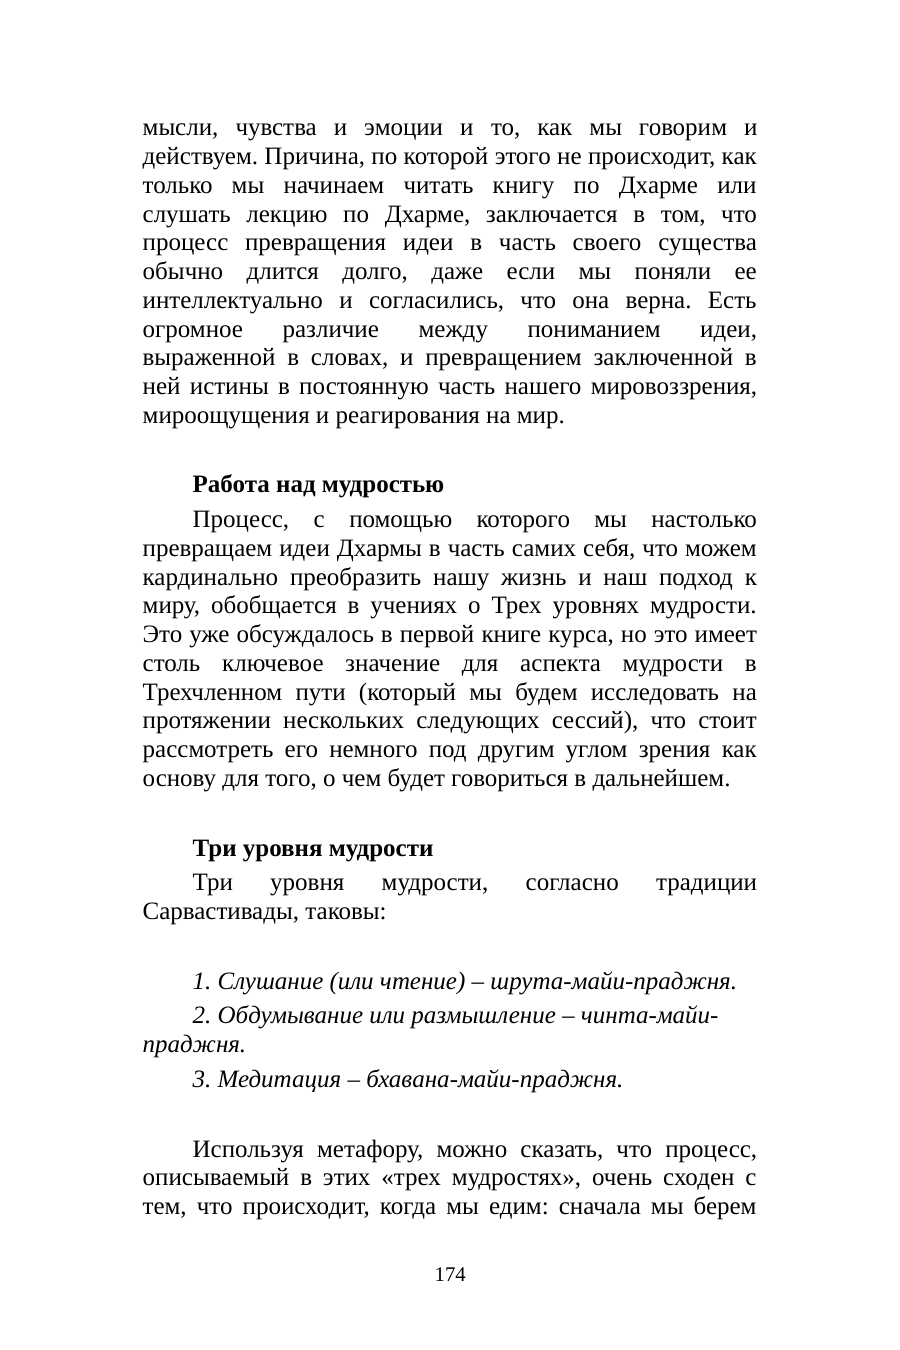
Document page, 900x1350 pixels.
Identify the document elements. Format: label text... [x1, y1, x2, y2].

text 1. Слушание (или чтение) – шрута-майи-праджня. [142, 966, 757, 994]
text Используя метафору, можно сказать, что процесс, описываемый в этих «трех мудростях», очень сходен с тем, что происходит, когда мы едим: сначала мы берем [142, 1134, 757, 1220]
text мысли, чувства и эмоции и то, как мы говорим и действуем. Причина, по которой этого не происходит, как только мы начинаем читать книгу по Дхарме или слушать лекцию по Дхарме, заключается в том, что процесс превращения идеи в часть своего существа обычно длится долго, даже если мы поняли ее интеллектуально и согласились, что она верна. Есть огромное различие между пониманием идеи, выраженной в словах, и превращением заключенной в ней истины в постоянную часть нашего мировоззрения, мироощущения и реагирования на мир. [142, 112, 757, 429]
text 2. Обдумывание или размышление – чинта-майи-праджня. [142, 1001, 757, 1058]
text Процесс, с помощью которого мы настолько превращаем идеи Дхармы в часть самих себя, что можем кардинально преобразить нашу жизнь и наш подход к миру, обобщается в учениях о Трех уровнях мудрости. Это уже обсуждалось в первой книге курса, но это имеет столь ключевое значение для аспекта мудрости в Трехчленном пути (который мы будем исследовать на протяжении нескольких следующих сессий), что стоит рассмотреть его немного под другим углом зрения как основу для того, о чем будет говориться в дальнейшем. [142, 504, 757, 792]
text Три уровня мудрости [142, 833, 757, 861]
subtitle Работа над мудростью [142, 469, 757, 498]
text 3. Медитация – бхавана-майи-праджня. [142, 1064, 757, 1093]
text Три уровня мудрости, согласно традиции Сарвастивады, таковы: [142, 867, 757, 925]
